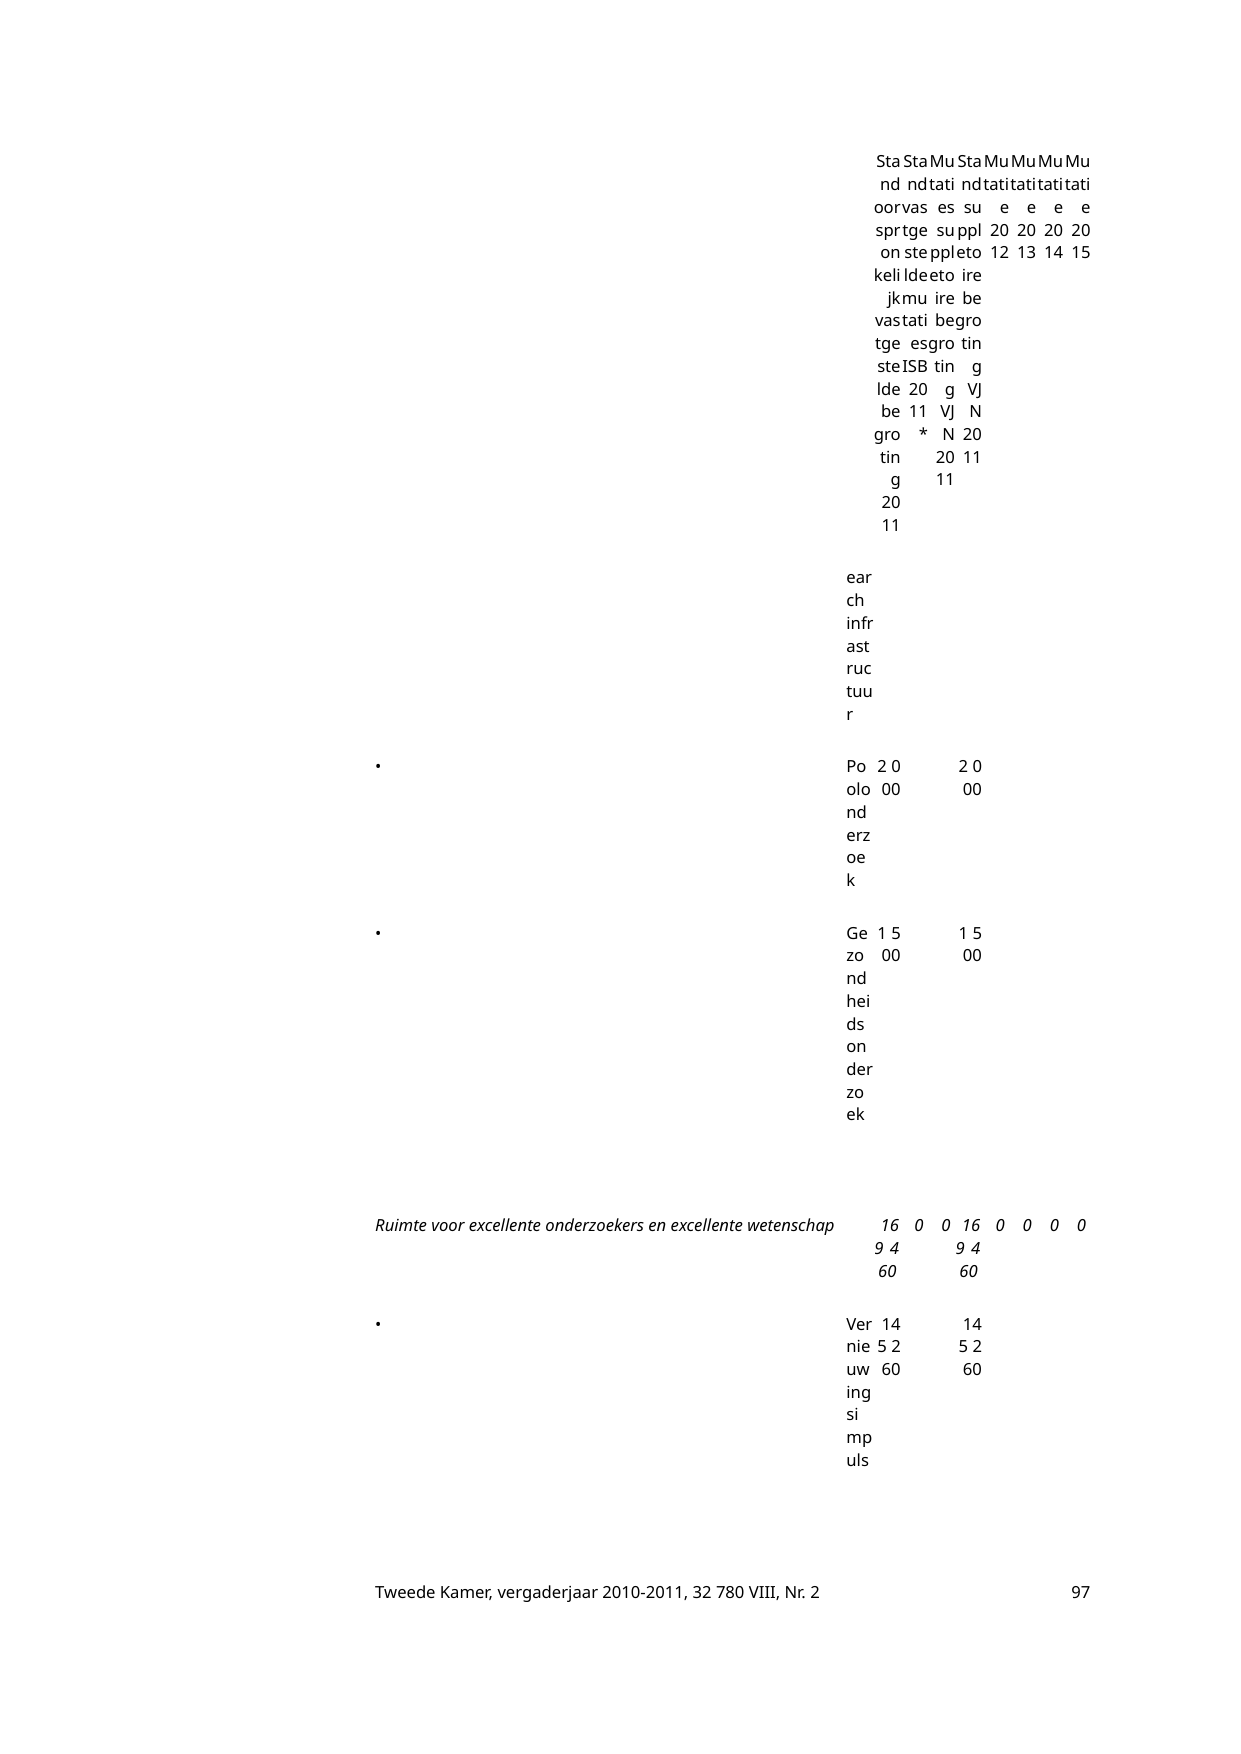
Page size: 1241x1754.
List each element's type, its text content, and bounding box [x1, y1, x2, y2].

table_cell earch infrastructuur [846, 566, 873, 755]
table_cell [955, 566, 982, 755]
table_cell [1063, 1312, 1090, 1501]
table_cell 0 [928, 1214, 954, 1312]
table_cell [1063, 921, 1090, 1156]
table_cell [928, 1312, 954, 1501]
table_header [375, 150, 846, 566]
table_cell [1063, 755, 1090, 921]
table_cell [846, 1156, 873, 1214]
table_cell [1036, 1156, 1063, 1214]
table_cell [873, 1156, 900, 1214]
table_cell 145 260 [873, 1312, 900, 1501]
table_header Stand vastgestelde mutaties ISB 2011* [900, 150, 927, 566]
table_cell [955, 1156, 982, 1214]
table_cell [1036, 921, 1063, 1156]
table_header Stand suppletoire begroting VJN 2011 [955, 150, 982, 566]
table_cell [982, 1156, 1009, 1214]
table_cell • [375, 921, 846, 1156]
table_cell 145 260 [955, 1312, 982, 1501]
table_cell [928, 921, 954, 1156]
table_cell 0 [982, 1214, 1009, 1312]
table_cell • [375, 1312, 846, 1501]
table_cell [928, 755, 954, 921]
table_cell [900, 1312, 927, 1501]
table_cell 169 460 [955, 1214, 982, 1312]
table_cell Gezondheidsonderzoek [846, 921, 873, 1156]
table_cell [1063, 566, 1090, 755]
table_cell 0 [1009, 1214, 1036, 1312]
table_header Mutatie 2012 [982, 150, 1009, 566]
table_cell Vernieuwingsimpuls [846, 1312, 873, 1501]
table_cell [1036, 566, 1063, 755]
table_cell [1009, 1312, 1036, 1501]
table_header Mutatie 2015 [1063, 150, 1090, 566]
table_cell [1009, 921, 1036, 1156]
table_cell 1 500 [873, 921, 900, 1156]
table_cell [873, 566, 900, 755]
table_cell [1009, 1156, 1036, 1214]
table_cell [982, 921, 1009, 1156]
table_cell [1063, 1156, 1090, 1214]
table_cell [982, 1312, 1009, 1501]
table_cell [1009, 755, 1036, 921]
table_cell [982, 566, 1009, 755]
table_cell 2 000 [955, 755, 982, 921]
table_cell • [375, 755, 846, 921]
table_cell 2 000 [873, 755, 900, 921]
table_header Stand oorspronkelijk vastgestelde begroting 2011 [873, 150, 900, 566]
table_cell 1 500 [955, 921, 982, 1156]
table_cell [900, 566, 927, 755]
table_cell Ruimte voor excellente onderzoekers en excellente wetenschap [375, 1214, 873, 1312]
table_cell [375, 566, 846, 755]
table_cell Poolonderzoek [846, 755, 873, 921]
table_header [846, 150, 873, 566]
table_header Mutatie 2013 [1009, 150, 1036, 566]
table_cell [1009, 566, 1036, 755]
table_cell 0 [1036, 1214, 1063, 1312]
table_cell [1036, 755, 1063, 921]
table_cell [900, 755, 927, 921]
table_header Mutatie 2014 [1036, 150, 1063, 566]
table_cell [928, 566, 954, 755]
table_cell [1036, 1312, 1063, 1501]
table_cell [900, 1156, 927, 1214]
table_cell [900, 921, 927, 1156]
table_cell 0 [1063, 1214, 1090, 1312]
table_header Mutaties suppletoire begroting VJN 2011 [928, 150, 954, 566]
table_cell 0 [900, 1214, 927, 1312]
table_cell 169 460 [873, 1214, 900, 1312]
table_cell [928, 1156, 954, 1214]
table_cell [375, 1156, 846, 1214]
table_cell [982, 755, 1009, 921]
